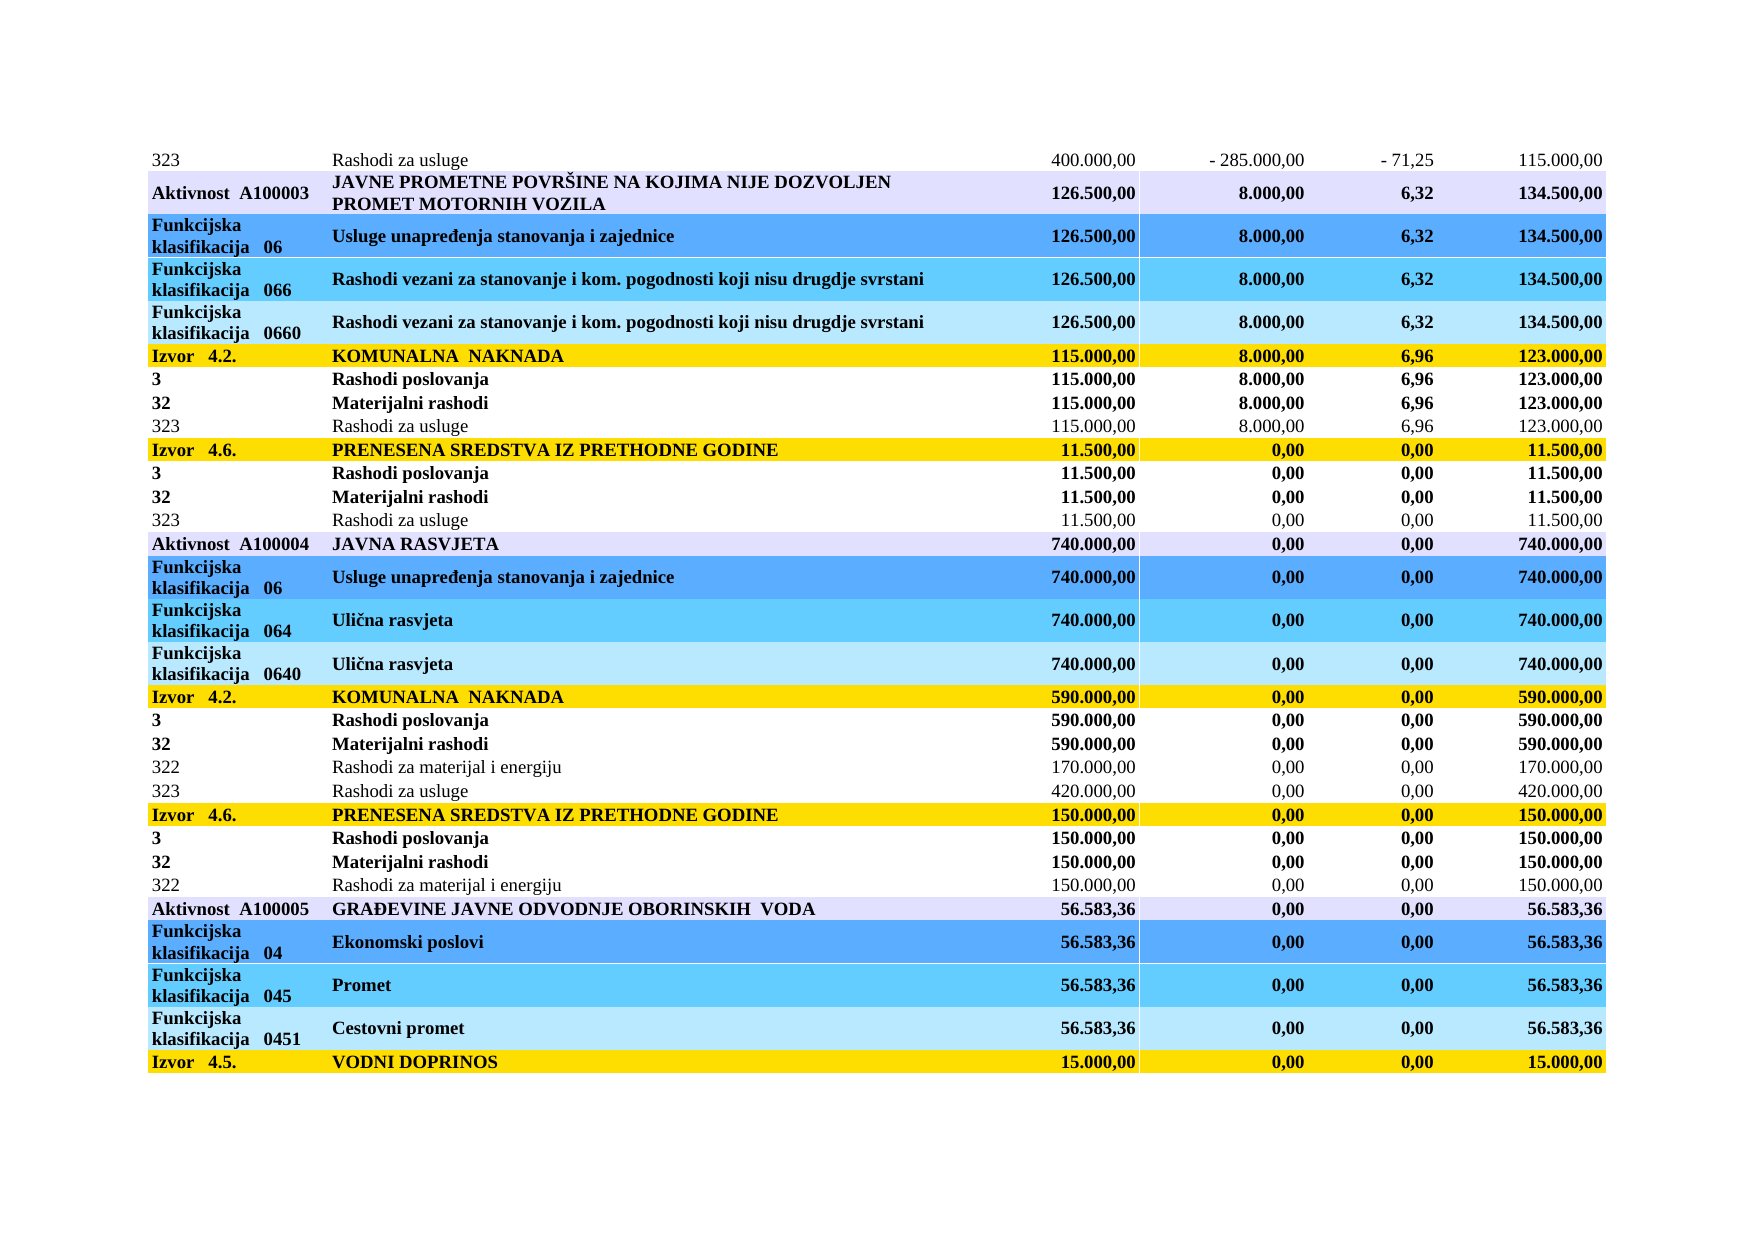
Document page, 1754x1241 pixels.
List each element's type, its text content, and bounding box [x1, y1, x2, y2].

table_cell Rashodi poslovanja [328, 367, 971, 391]
table_cell 11.500,00 [971, 485, 1139, 508]
table_cell 15.000,00 [971, 1050, 1139, 1073]
table_cell 590.000,00 [971, 709, 1139, 732]
table_cell 0,00 [1140, 509, 1308, 532]
table_cell 0,00 [1308, 873, 1438, 897]
table_cell 150.000,00 [971, 873, 1139, 897]
table_cell Rashodi poslovanja [328, 709, 971, 732]
table_cell 11.500,00 [1438, 485, 1606, 508]
table_cell 56.583,36 [971, 964, 1139, 1007]
table_cell GRAĐEVINE JAVNE ODVODNJE OBORINSKIH VODA [328, 897, 971, 920]
table_cell JAVNE PROMETNE POVRŠINE NA KOJIMA NIJE DOZVOLJEN PROMET MOTORNIH VOZILA [328, 171, 971, 214]
table_cell 3 [148, 461, 328, 485]
table_cell JAVNA RASVJETA [328, 532, 971, 556]
table_cell Rashodi vezani za stanovanje i kom. pogodnosti koji nisu drugdje svrstani [328, 258, 971, 301]
table_cell 56.583,36 [1438, 1007, 1606, 1050]
table_cell 0,00 [1140, 920, 1308, 963]
table_cell 8.000,00 [1140, 171, 1308, 214]
table_cell Promet [328, 964, 971, 1007]
table_cell 150.000,00 [1438, 803, 1606, 826]
table_cell - 71,25 [1308, 148, 1438, 171]
table_cell 740.000,00 [1438, 556, 1606, 599]
table_cell 0,00 [1308, 509, 1438, 532]
table_cell 590.000,00 [1438, 732, 1606, 756]
table_cell 0,00 [1308, 532, 1438, 556]
table_cell 0,00 [1308, 485, 1438, 508]
table_cell Rashodi za usluge [328, 148, 971, 171]
table_cell 0,00 [1140, 556, 1308, 599]
table_cell 0,00 [1140, 732, 1308, 756]
table_cell Aktivnost A100004 [148, 532, 328, 556]
table_cell 0,00 [1308, 709, 1438, 732]
table_cell Rashodi za materijal i energiju [328, 756, 971, 779]
table_cell KOMUNALNA NAKNADA [328, 685, 971, 708]
table_cell Ulična rasvjeta [328, 599, 971, 642]
table_cell 170.000,00 [971, 756, 1139, 779]
table_cell Rashodi poslovanja [328, 826, 971, 850]
table_cell 323 [148, 509, 328, 532]
table_cell 150.000,00 [1438, 850, 1606, 873]
table_cell 123.000,00 [1438, 344, 1606, 367]
table_cell PRENESENA SREDSTVA IZ PRETHODNE GODINE [328, 803, 971, 826]
table_cell 126.500,00 [971, 301, 1139, 344]
table_cell 8.000,00 [1140, 258, 1308, 301]
table_cell 0,00 [1140, 826, 1308, 850]
table_cell 56.583,36 [1438, 897, 1606, 920]
table_cell 6,96 [1308, 391, 1438, 414]
table_cell 0,00 [1308, 599, 1438, 642]
table_cell 420.000,00 [1438, 779, 1606, 803]
table_cell 115.000,00 [971, 344, 1139, 367]
table_cell 150.000,00 [1438, 873, 1606, 897]
table_cell 134.500,00 [1438, 214, 1606, 257]
table_cell Materijalni rashodi [328, 485, 971, 508]
table_cell Ekonomski poslovi [328, 920, 971, 963]
table_cell 0,00 [1140, 709, 1308, 732]
table_cell 323 [148, 148, 328, 171]
table_cell 0,00 [1140, 779, 1308, 803]
table_cell Cestovni promet [328, 1007, 971, 1050]
table_cell Izvor 4.6. [148, 438, 328, 461]
table_cell 6,32 [1308, 301, 1438, 344]
table_cell 3 [148, 826, 328, 850]
table_cell 115.000,00 [971, 391, 1139, 414]
table_cell 0,00 [1140, 485, 1308, 508]
table_cell 740.000,00 [971, 642, 1139, 685]
table_cell 0,00 [1308, 461, 1438, 485]
table_cell Rashodi poslovanja [328, 461, 971, 485]
table_cell 740.000,00 [1438, 599, 1606, 642]
table_cell 0,00 [1140, 803, 1308, 826]
table_cell 322 [148, 873, 328, 897]
table_cell Funkcijska klasifikacija 06 [148, 556, 328, 599]
table_cell 3 [148, 367, 328, 391]
table_cell Aktivnost A100005 [148, 897, 328, 920]
table_cell 6,96 [1308, 414, 1438, 438]
table_cell 123.000,00 [1438, 367, 1606, 391]
table_cell 0,00 [1140, 685, 1308, 708]
table_cell Rashodi za usluge [328, 509, 971, 532]
table_cell 0,00 [1308, 685, 1438, 708]
table_cell 11.500,00 [1438, 509, 1606, 532]
table_cell 0,00 [1140, 850, 1308, 873]
table_cell Funkcijska klasifikacija 0660 [148, 301, 328, 344]
table_cell Usluge unapređenja stanovanja i zajednice [328, 214, 971, 257]
table_cell 32 [148, 732, 328, 756]
table_cell 0,00 [1308, 556, 1438, 599]
table_cell PRENESENA SREDSTVA IZ PRETHODNE GODINE [328, 438, 971, 461]
table_cell 11.500,00 [1438, 438, 1606, 461]
table_cell 0,00 [1308, 1007, 1438, 1050]
table_cell Funkcijska klasifikacija 0640 [148, 642, 328, 685]
table_cell 170.000,00 [1438, 756, 1606, 779]
table_cell 11.500,00 [971, 509, 1139, 532]
table_cell 0,00 [1140, 1050, 1308, 1073]
table_cell 150.000,00 [971, 850, 1139, 873]
table_cell 0,00 [1140, 599, 1308, 642]
table_cell 11.500,00 [971, 461, 1139, 485]
table_cell Rashodi vezani za stanovanje i kom. pogodnosti koji nisu drugdje svrstani [328, 301, 971, 344]
table_cell 740.000,00 [1438, 532, 1606, 556]
table_cell 126.500,00 [971, 258, 1139, 301]
table_cell Funkcijska klasifikacija 06 [148, 214, 328, 257]
table_cell Rashodi za materijal i energiju [328, 873, 971, 897]
table_cell KOMUNALNA NAKNADA [328, 344, 971, 367]
table_cell 323 [148, 414, 328, 438]
table_cell 0,00 [1308, 438, 1438, 461]
table_cell - 285.000,00 [1140, 148, 1308, 171]
table_cell 400.000,00 [971, 148, 1139, 171]
table_cell 8.000,00 [1140, 301, 1308, 344]
table_cell Rashodi za usluge [328, 414, 971, 438]
table_cell 0,00 [1308, 732, 1438, 756]
table_cell Izvor 4.5. [148, 1050, 328, 1073]
table_cell 11.500,00 [971, 438, 1139, 461]
table_cell 420.000,00 [971, 779, 1139, 803]
table_cell 740.000,00 [971, 599, 1139, 642]
table_cell 134.500,00 [1438, 258, 1606, 301]
table_cell Usluge unapređenja stanovanja i zajednice [328, 556, 971, 599]
table_cell 150.000,00 [1438, 826, 1606, 850]
table_cell 6,32 [1308, 214, 1438, 257]
table_cell Funkcijska klasifikacija 066 [148, 258, 328, 301]
table_cell 56.583,36 [971, 1007, 1139, 1050]
table_cell 0,00 [1308, 920, 1438, 963]
table_cell 0,00 [1140, 873, 1308, 897]
table_cell 6,96 [1308, 344, 1438, 367]
table_cell 0,00 [1308, 964, 1438, 1007]
table_cell 0,00 [1140, 1007, 1308, 1050]
table_cell 6,32 [1308, 171, 1438, 214]
table_cell 590.000,00 [971, 732, 1139, 756]
table_cell 0,00 [1308, 779, 1438, 803]
table_cell 32 [148, 485, 328, 508]
table_cell Aktivnost A100003 [148, 171, 328, 214]
table_cell Funkcijska klasifikacija 064 [148, 599, 328, 642]
table_cell 134.500,00 [1438, 301, 1606, 344]
table_cell Materijalni rashodi [328, 850, 971, 873]
table_cell 32 [148, 850, 328, 873]
table_cell 115.000,00 [971, 367, 1139, 391]
table_cell Ulična rasvjeta [328, 642, 971, 685]
table_cell 0,00 [1140, 642, 1308, 685]
table_cell Funkcijska klasifikacija 0451 [148, 1007, 328, 1050]
table_cell Funkcijska klasifikacija 045 [148, 964, 328, 1007]
table_cell Rashodi za usluge [328, 779, 971, 803]
table_cell 56.583,36 [1438, 920, 1606, 963]
table_cell 126.500,00 [971, 214, 1139, 257]
table_cell 6,96 [1308, 367, 1438, 391]
table_cell 0,00 [1140, 461, 1308, 485]
table_cell 0,00 [1140, 964, 1308, 1007]
table_cell 150.000,00 [971, 803, 1139, 826]
table_cell 323 [148, 779, 328, 803]
table_cell 56.583,36 [971, 920, 1139, 963]
table_cell 0,00 [1308, 850, 1438, 873]
table_cell 0,00 [1308, 826, 1438, 850]
table_cell 0,00 [1308, 1050, 1438, 1073]
table_cell Izvor 4.2. [148, 344, 328, 367]
table_cell 8.000,00 [1140, 414, 1308, 438]
table_cell 56.583,36 [971, 897, 1139, 920]
table_cell 0,00 [1308, 756, 1438, 779]
table_cell 0,00 [1140, 532, 1308, 556]
table_cell 134.500,00 [1438, 171, 1606, 214]
table_cell 0,00 [1308, 803, 1438, 826]
table_cell 590.000,00 [1438, 709, 1606, 732]
table_cell 0,00 [1308, 897, 1438, 920]
table_cell 126.500,00 [971, 171, 1139, 214]
table_cell 8.000,00 [1140, 214, 1308, 257]
table_cell 0,00 [1140, 438, 1308, 461]
table_cell 56.583,36 [1438, 964, 1606, 1007]
table_cell 590.000,00 [1438, 685, 1606, 708]
table_cell 740.000,00 [971, 556, 1139, 599]
table_cell 740.000,00 [1438, 642, 1606, 685]
table_cell Funkcijska klasifikacija 04 [148, 920, 328, 963]
table_cell Izvor 4.2. [148, 685, 328, 708]
table_cell 150.000,00 [971, 826, 1139, 850]
table_cell 0,00 [1140, 897, 1308, 920]
table_cell 322 [148, 756, 328, 779]
table_cell 15.000,00 [1438, 1050, 1606, 1073]
table_cell 115.000,00 [971, 414, 1139, 438]
table_cell 740.000,00 [971, 532, 1139, 556]
table_cell 0,00 [1140, 756, 1308, 779]
table_cell 590.000,00 [971, 685, 1139, 708]
table_cell 8.000,00 [1140, 344, 1308, 367]
table_cell Materijalni rashodi [328, 391, 971, 414]
table_cell 8.000,00 [1140, 367, 1308, 391]
table_cell Materijalni rashodi [328, 732, 971, 756]
table_cell 11.500,00 [1438, 461, 1606, 485]
table_cell 8.000,00 [1140, 391, 1308, 414]
table_cell 115.000,00 [1438, 148, 1606, 171]
table_cell 32 [148, 391, 328, 414]
table_cell Izvor 4.6. [148, 803, 328, 826]
table_cell 6,32 [1308, 258, 1438, 301]
table_cell 123.000,00 [1438, 391, 1606, 414]
table_cell 3 [148, 709, 328, 732]
table_cell 123.000,00 [1438, 414, 1606, 438]
table_cell 0,00 [1308, 642, 1438, 685]
table_cell VODNI DOPRINOS [328, 1050, 971, 1073]
